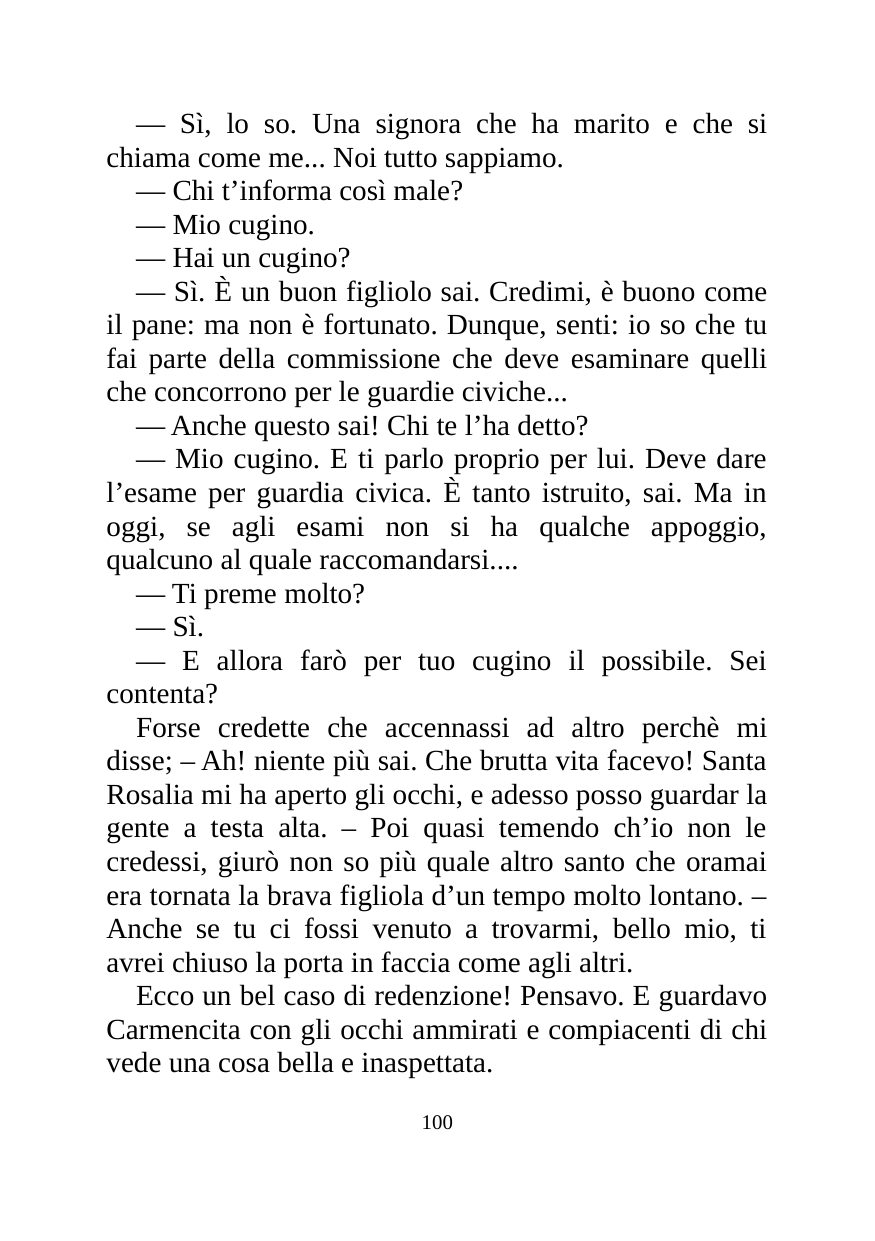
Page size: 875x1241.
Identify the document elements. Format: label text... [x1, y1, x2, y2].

text — Chi t’informa così male? [106, 173, 768, 207]
text — Sì. È un buon figliolo sai. Credimi, è buono come il pane: ma non è fortunato. Dunque, senti: io so che tu fai parte della commissione che deve esaminare quelli che concorrono per le guardie civiche... [106, 274, 768, 408]
text — Mio cugino. [106, 207, 768, 240]
text — Ti preme molto? [106, 576, 768, 609]
text — Anche questo sai! Chi te l’ha detto? [106, 408, 768, 442]
text — E allora farò per tuo cugino il possibile. Sei contenta? [106, 643, 768, 710]
text — Hai un cugino? [106, 240, 768, 274]
text — Mio cugino. E ti parlo proprio per lui. Deve dare l’esame per guardia civica. È tanto istruito, sai. Ma in oggi, se agli esami non si ha qualche appoggio, qualcuno al quale raccomandarsi.... [106, 442, 768, 576]
text Forse credette che accennassi ad altro perchè mi disse; – Ah! niente più sai. Che brutta vita facevo! Santa Rosalia mi ha aperto gli occhi, e adesso posso guardar la gente a testa alta. – Poi quasi temendo ch’io non le credessi, giurò non so più quale altro santo che oramai era tornata la brava figliola d’un tempo molto lontano. – Anche se tu ci fossi venuto a trovarmi, bello mio, ti avrei chiuso la porta in faccia come agli altri. [106, 710, 768, 978]
text — Sì. [106, 609, 768, 643]
text Ecco un bel caso di redenzione! Pensavo. E guardavo Carmencita con gli occhi ammirati e compiacenti di chi vede una cosa bella e inaspettata. [106, 978, 768, 1079]
text — Sì, lo so. Una signora che ha marito e che si chiama come me... Noi tutto sappiamo. [106, 106, 768, 173]
